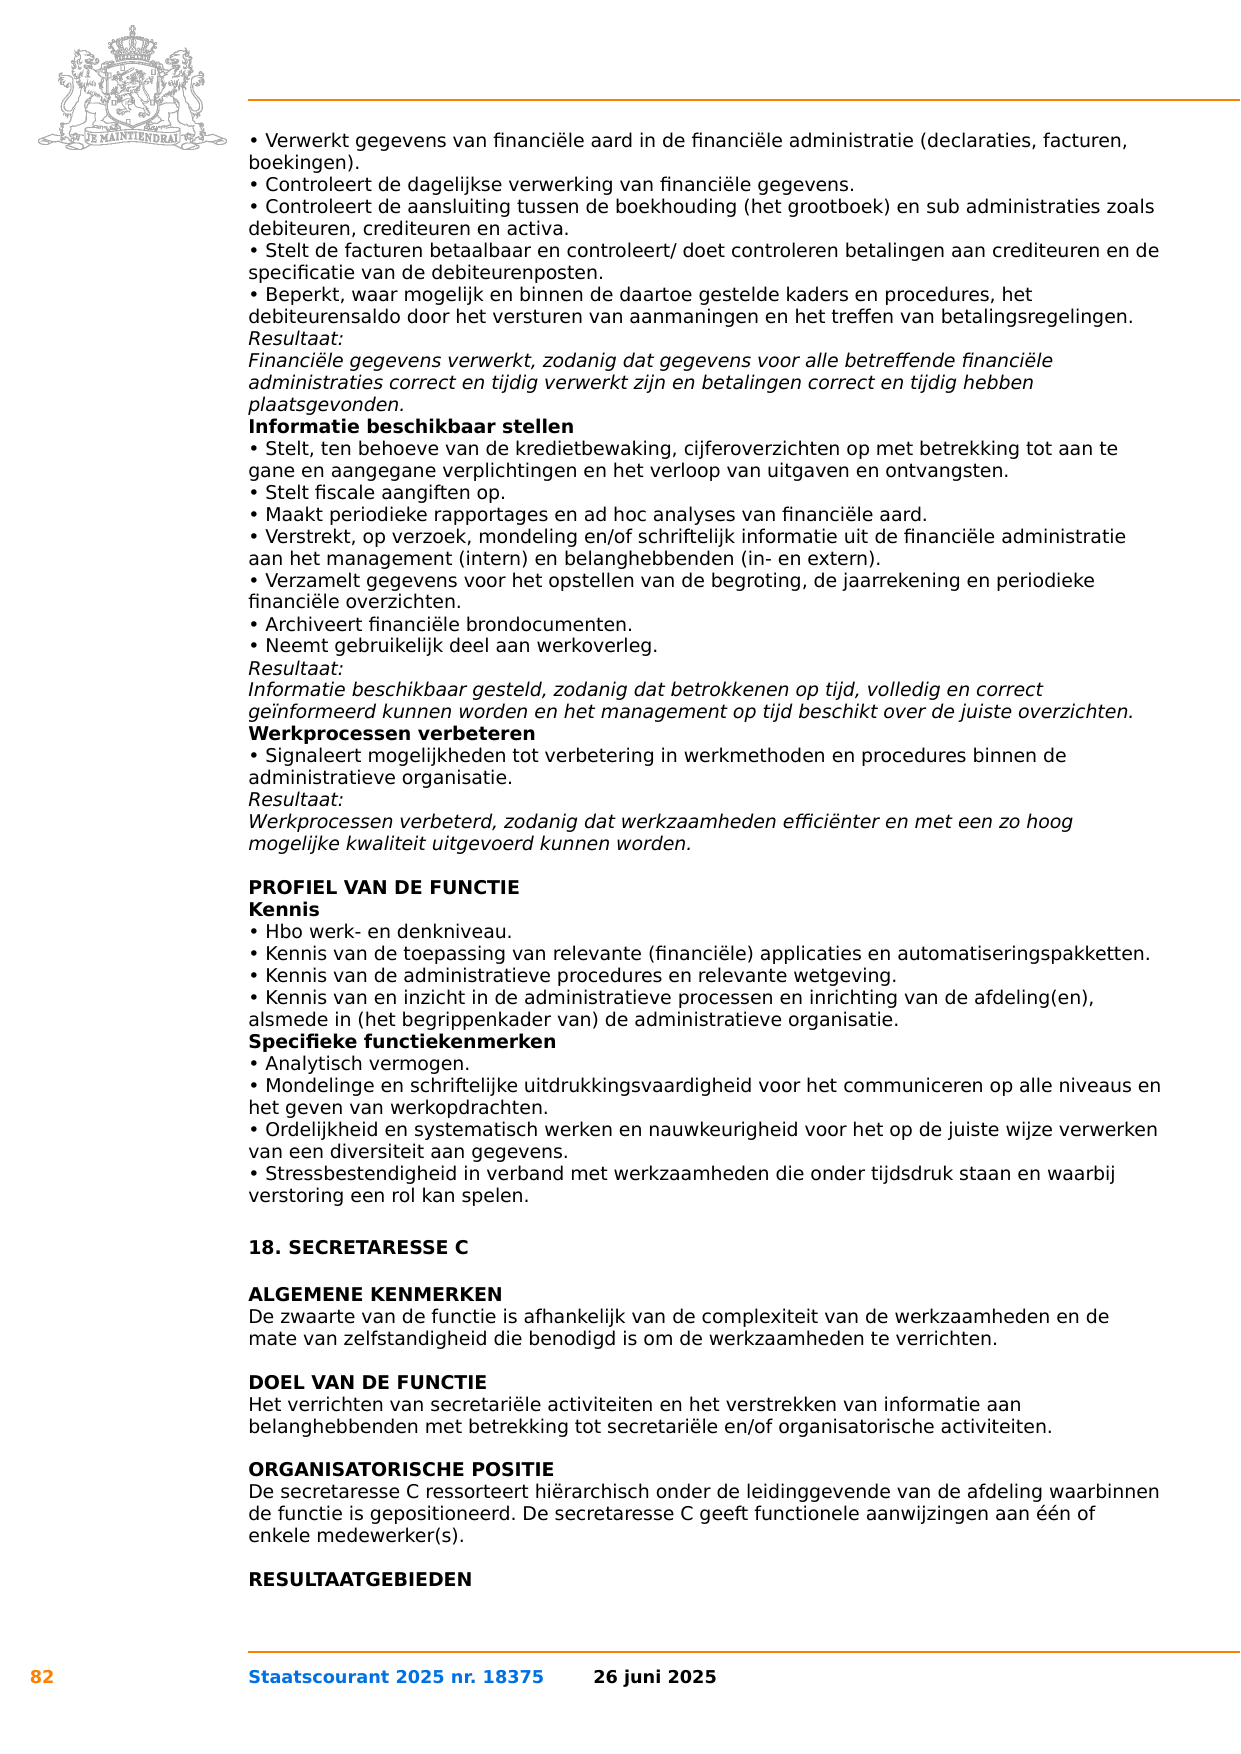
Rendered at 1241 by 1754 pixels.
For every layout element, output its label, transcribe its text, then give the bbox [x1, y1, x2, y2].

text Informatie beschikbaar stellen [248, 416, 1163, 438]
text • Maakt periodieke rapportages en ad hoc analyses van financiële aard. [248, 503, 1163, 526]
text • Mondelinge en schriftelijke uitdrukkingsvaardigheid voor het communiceren op alle niveaus en het geven van werkopdrachten. [248, 1075, 1163, 1119]
text Werkprocessen verbeterd, zodanig dat werkzaamheden efficiënter en met een zo hoog mogelijke kwaliteit uitgevoerd kunnen worden. [248, 811, 1163, 855]
text Resultaat: [248, 789, 1163, 811]
text • Verzamelt gegevens voor het opstellen van de begroting, de jaarrekening en periodieke financiële overzichten. [248, 569, 1163, 613]
text • Beperkt, waar mogelijk en binnen de daartoe gestelde kaders en procedures, het debiteurensaldo door het versturen van aanmaningen en het treffen van betalingsregelingen. [248, 284, 1163, 328]
text • Verwerkt gegevens van financiële aard in de financiële administratie (declaraties, facturen, boekingen). [248, 130, 1163, 174]
text • Analytisch vermogen. [248, 1053, 1163, 1075]
text Werkprocessen verbeteren [248, 723, 1163, 745]
text • Controleert de dagelijkse verwerking van financiële gegevens. [248, 174, 1163, 196]
text PROFIEL VAN DE FUNCTIE [248, 877, 1163, 899]
text • Verstrekt, op verzoek, mondeling en/of schriftelijk informatie uit de financiële administratie aan het management (intern) en belanghebbenden (in- en extern). [248, 526, 1163, 569]
text DOEL VAN DE FUNCTIE [248, 1372, 1163, 1393]
text RESULTAATGEBIEDEN [248, 1569, 1163, 1591]
text • Hbo werk- en denkniveau. [248, 921, 1163, 943]
text Resultaat: [248, 657, 1163, 679]
text • Stressbestendigheid in verband met werkzaamheden die onder tijdsdruk staan en waarbij verstoring een rol kan spelen. [248, 1163, 1163, 1207]
text ORGANISATORISCHE POSITIE [248, 1459, 1163, 1481]
subtitle 18. SECRETARESSE C [248, 1237, 1163, 1259]
text • Stelt de facturen betaalbaar en controleert/ doet controleren betalingen aan crediteuren en de specificatie van de debiteurenposten. [248, 240, 1163, 284]
text • Stelt fiscale aangiften op. [248, 482, 1163, 503]
text • Kennis van de toepassing van relevante (financiële) applicaties en automatiseringspakketten. [248, 943, 1163, 965]
text Kennis [248, 899, 1163, 921]
text Resultaat: [248, 328, 1163, 350]
text • Controleert de aansluiting tussen de boekhouding (het grootboek) en sub administraties zoals debiteuren, crediteuren en activa. [248, 196, 1163, 240]
picture [38, 25, 227, 150]
text • Kennis van de administratieve procedures en relevante wetgeving. [248, 965, 1163, 987]
text • Stelt, ten behoeve van de kredietbewaking, cijferoverzichten op met betrekking tot aan te gane en aangegane verplichtingen en het verloop van uitgaven en ontvangsten. [248, 438, 1163, 482]
text • Neemt gebruikelijk deel aan werkoverleg. [248, 635, 1163, 657]
text • Archiveert financiële brondocumenten. [248, 613, 1163, 635]
text Informatie beschikbaar gesteld, zodanig dat betrokkenen op tijd, volledig en correct geïnformeerd kunnen worden en het management op tijd beschikt over de juiste overzichten. [248, 679, 1163, 723]
text ALGEMENE KENMERKEN [248, 1284, 1163, 1306]
text Het verrichten van secretariële activiteiten en het verstrekken van informatie aan belanghebbenden met betrekking tot secretariële en/of organisatorische activiteiten. [248, 1393, 1163, 1437]
text • Ordelijkheid en systematisch werken en nauwkeurigheid voor het op de juiste wijze verwerken van een diversiteit aan gegevens. [248, 1119, 1163, 1163]
text Specifieke functiekenmerken [248, 1031, 1163, 1053]
text • Kennis van en inzicht in de administratieve processen en inrichting van de afdeling(en), alsmede in (het begrippenkader van) de administratieve organisatie. [248, 987, 1163, 1031]
text De secretaresse C ressorteert hiërarchisch onder de leidinggevende van de afdeling waarbinnen de functie is gepositioneerd. De secretaresse C geeft functionele aanwijzingen aan één of enkele medewerker(s). [248, 1481, 1163, 1547]
text De zwaarte van de functie is afhankelijk van de complexiteit van de werkzaamheden en de mate van zelfstandigheid die benodigd is om de werkzaamheden te verrichten. [248, 1306, 1163, 1350]
text Financiële gegevens verwerkt, zodanig dat gegevens voor alle betreffende financiële administraties correct en tijdig verwerkt zijn en betalingen correct en tijdig hebben plaatsgevonden. [248, 350, 1163, 416]
text • Signaleert mogelijkheden tot verbetering in werkmethoden en procedures binnen de administratieve organisatie. [248, 745, 1163, 789]
